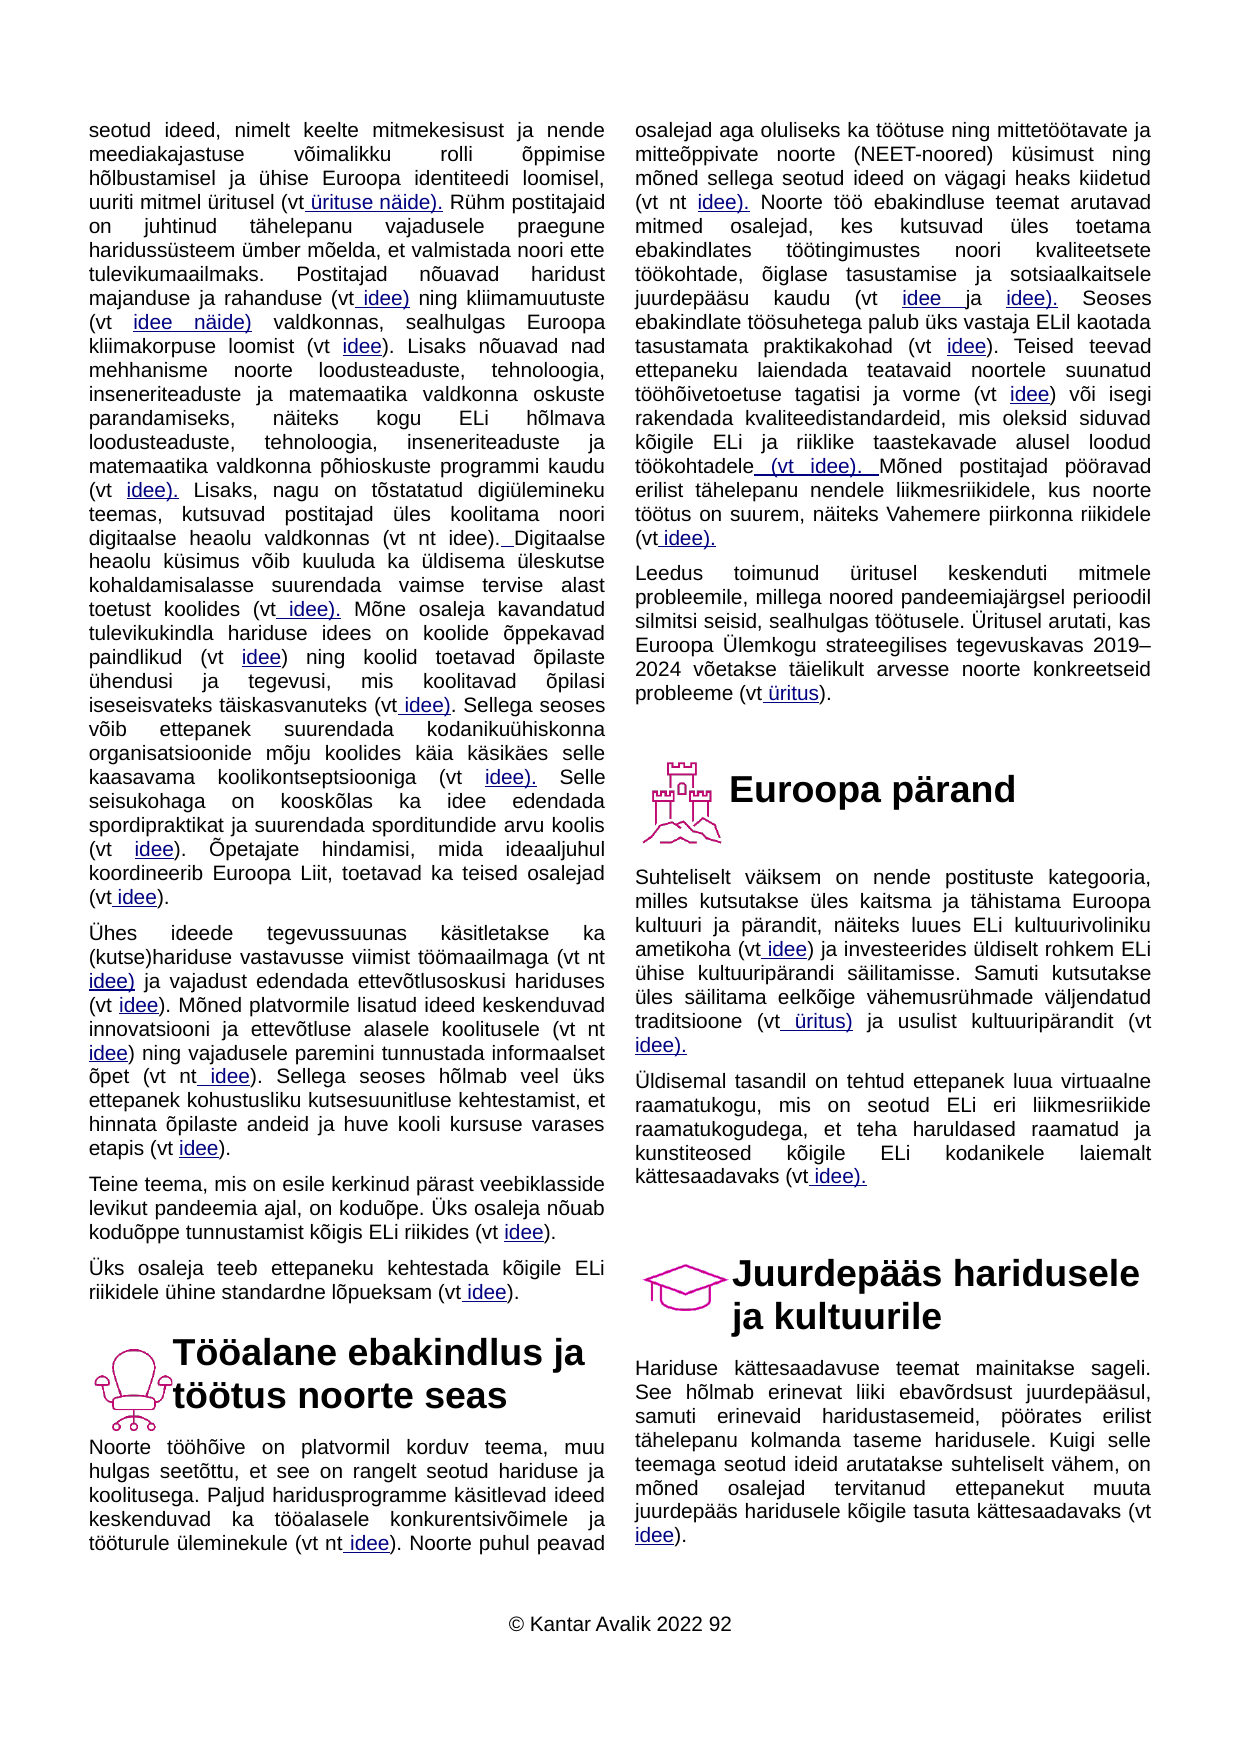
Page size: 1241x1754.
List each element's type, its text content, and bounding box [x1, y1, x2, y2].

text Hariduse kättesaadavuse teemat mainitakse sageli. See hõlmab erinevat liiki ebavõrdsust juurdepääsul, samuti erinevaid haridustasemeid, pöörates erilist tähelepanu kolmanda taseme haridusele. Kuigi selle teemaga seotud ideid arutatakse suhteliselt vähem, on mõned osalejad tervitanud ettepanekut muuta juurdepääs haridusele kõigile tasuta kättesaadavaks (vt idee). [635, 1356, 1152, 1547]
text Noorte tööhõive on platvormil korduv teema, muu hulgas seetõttu, et see on rangelt seotud hariduse ja koolitusega. Paljud haridusprogramme käsitlevad ideed keskenduvad ka tööalasele konkurentsivõimele ja tööturule üleminekule (vt nt idee). Noorte puhul peavad [88, 1435, 605, 1555]
picture [638, 1240, 732, 1335]
text Leedus toimunud üritusel keskenduti mitmele probleemile, millega noored pandeemiajärgsel perioodil silmitsi seisid, sealhulgas töötusele. Üritusel arutati, kas Euroopa Ülemkogu strateegilises tegevuskavas 2019–2024 võetakse täielikult arvesse noorte konkreetseid probleeme (vt üritus). [635, 561, 1152, 705]
subtitle Tööalane ebakindlus ja töötus noorte seas [88, 1331, 605, 1349]
picture [635, 756, 729, 850]
subtitle [635, 1251, 731, 1337]
text osalejad aga oluliseks ka töötuse ning mittetöötavate ja mitteõppivate noorte (NEET-noored) küsimust ning mõned sellega seotud ideed on vägagi heaks kiidetud (vt nt idee). Noorte töö ebakindluse teemat arutavad mitmed osalejad, kes kutsuvad üles toetama ebakindlates töötingimustes noori kvaliteetsete töökohtade, õiglase tasustamise ja sotsiaalkaitsele juurdepääsu kaudu (vt idee ja idee). Seoses ebakindlate töösuhetega palub üks vastaja ELil kaotada tasustamata praktikakohad (vt idee). Teised teevad ettepaneku laiendada teatavaid noortele suunatud tööhõivetoetuse tagatisi ja vorme (vt idee) või isegi rakendada kvaliteedistandardeid, mis oleksid siduvad kõigile ELi ja riiklike taastekavade alusel loodud töökohtadele (vt idee). Mõned postitajad pööravad erilist tähelepanu nendele liikmesriikidele, kus noorte töötus on suurem, näiteks Vahemere piirkonna riikidele (vt idee). [635, 118, 1152, 549]
text Teine teema, mis on esile kerkinud pärast veebiklasside levikut pandeemia ajal, on koduõpe. Üks osaleja nõuab koduõppe tunnustamist kõigis ELi riikides (vt idee). [88, 1172, 605, 1244]
text Suhteliselt väiksem on nende postituste kategooria, milles kutsutakse üles kaitsma ja tähistama Euroopa kultuuri ja pärandit, näiteks luues ELi kultuurivoliniku ametikoha (vt idee) ja investeerides üldiselt rohkem ELi ühise kultuuripärandi säilitamisse. Samuti kutsutakse üles säilitama eelkõige vähemusrühmade väljendatud traditsioone (vt üritus) ja usulist kultuuripärandit (vt idee). [635, 865, 1152, 1057]
subtitle Euroopa pärand [729, 768, 1152, 811]
picture [94, 1349, 173, 1431]
text Üldisemal tasandil on tehtud ettepanek luua virtuaalne raamatukogu, mis on seotud ELi eri liikmesriikide raamatukogudega, et teha haruldased raamatud ja kunstiteosed kõigile ELi kodanikele laiemalt kättesaadavaks (vt idee). [635, 1068, 1152, 1188]
text Ühes ideede tegevussuunas käsitletakse ka (kutse)hariduse vastavusse viimist töömaailmaga (vt nt idee) ja vajadust edendada ettevõtlusoskusi hariduses (vt idee). Mõned platvormile lisatud ideed keskenduvad innovatsiooni ja ettevõtluse alasele koolitusele (vt nt idee) ning vajadusele paremini tunnustada informaalset õpet (vt nt idee). Sellega seoses hõlmab veel üks ettepanek kohustusliku kutsesuunitluse kehtestamist, et hinnata õpilaste andeid ja huve kooli kursuse varases etapis (vt idee). [88, 921, 605, 1160]
text Üks osaleja teeb ettepaneku kehtestada kõigile ELi riikidele ühine standardne lõpueksam (vt idee). [88, 1256, 605, 1304]
text seotud ideed, nimelt keelte mitmekesisust ja nende meediakajastuse võimalikku rolli õppimise hõlbustamisel ja ühise Euroopa identiteedi loomisel, uuriti mitmel üritusel (vt ürituse näide). Rühm postitajaid on juhtinud tähelepanu vajadusele praegune haridussüsteem ümber mõelda, et valmistada noori ette tulevikumaailmaks. Postitajad nõuavad haridust majanduse ja rahanduse (vt idee) ning kliimamuutuste (vt idee näide) valdkonnas, sealhulgas Euroopa kliimakorpuse loomist (vt idee). Lisaks nõuavad nad mehhanisme noorte loodusteaduste, tehnoloogia, inseneriteaduste ja matemaatika valdkonna oskuste parandamiseks, näiteks kogu ELi hõlmava loodusteaduste, tehnoloogia, inseneriteaduste ja matemaatika valdkonna põhioskuste programmi kaudu (vt idee). Lisaks, nagu on tõstatatud digiülemineku teemas, kutsuvad postitajad üles koolitama noori digitaalse heaolu valdkonnas (vt nt idee). Digitaalse heaolu küsimus võib kuuluda ka üldisema üleskutse kohaldamisalasse suurendada vaimse tervise alast toetust koolides (vt idee). Mõne osaleja kavandatud tulevikukindla hariduse idees on koolide õppekavad paindlikud (vt idee) ning koolid toetavad õpilaste ühendusi ja tegevusi, mis koolitavad õpilasi iseseisvateks täiskasvanuteks (vt idee). Sellega seoses võib ettepanek suurendada kodanikuühiskonna organisatsioonide mõju koolides käia käsikäes selle kaasavama koolikontseptsiooniga (vt idee). Selle seisukohaga on kooskõlas ka idee edendada spordipraktikat ja suurendada sporditundide arvu koolis (vt idee). Õpetajate hindamisi, mida ideaaljuhul koordineerib Euroopa Liit, toetavad ka teised osalejad (vt idee). [88, 118, 605, 909]
subtitle Juurdepääs haridusele ja kultuurile [732, 1251, 1152, 1337]
